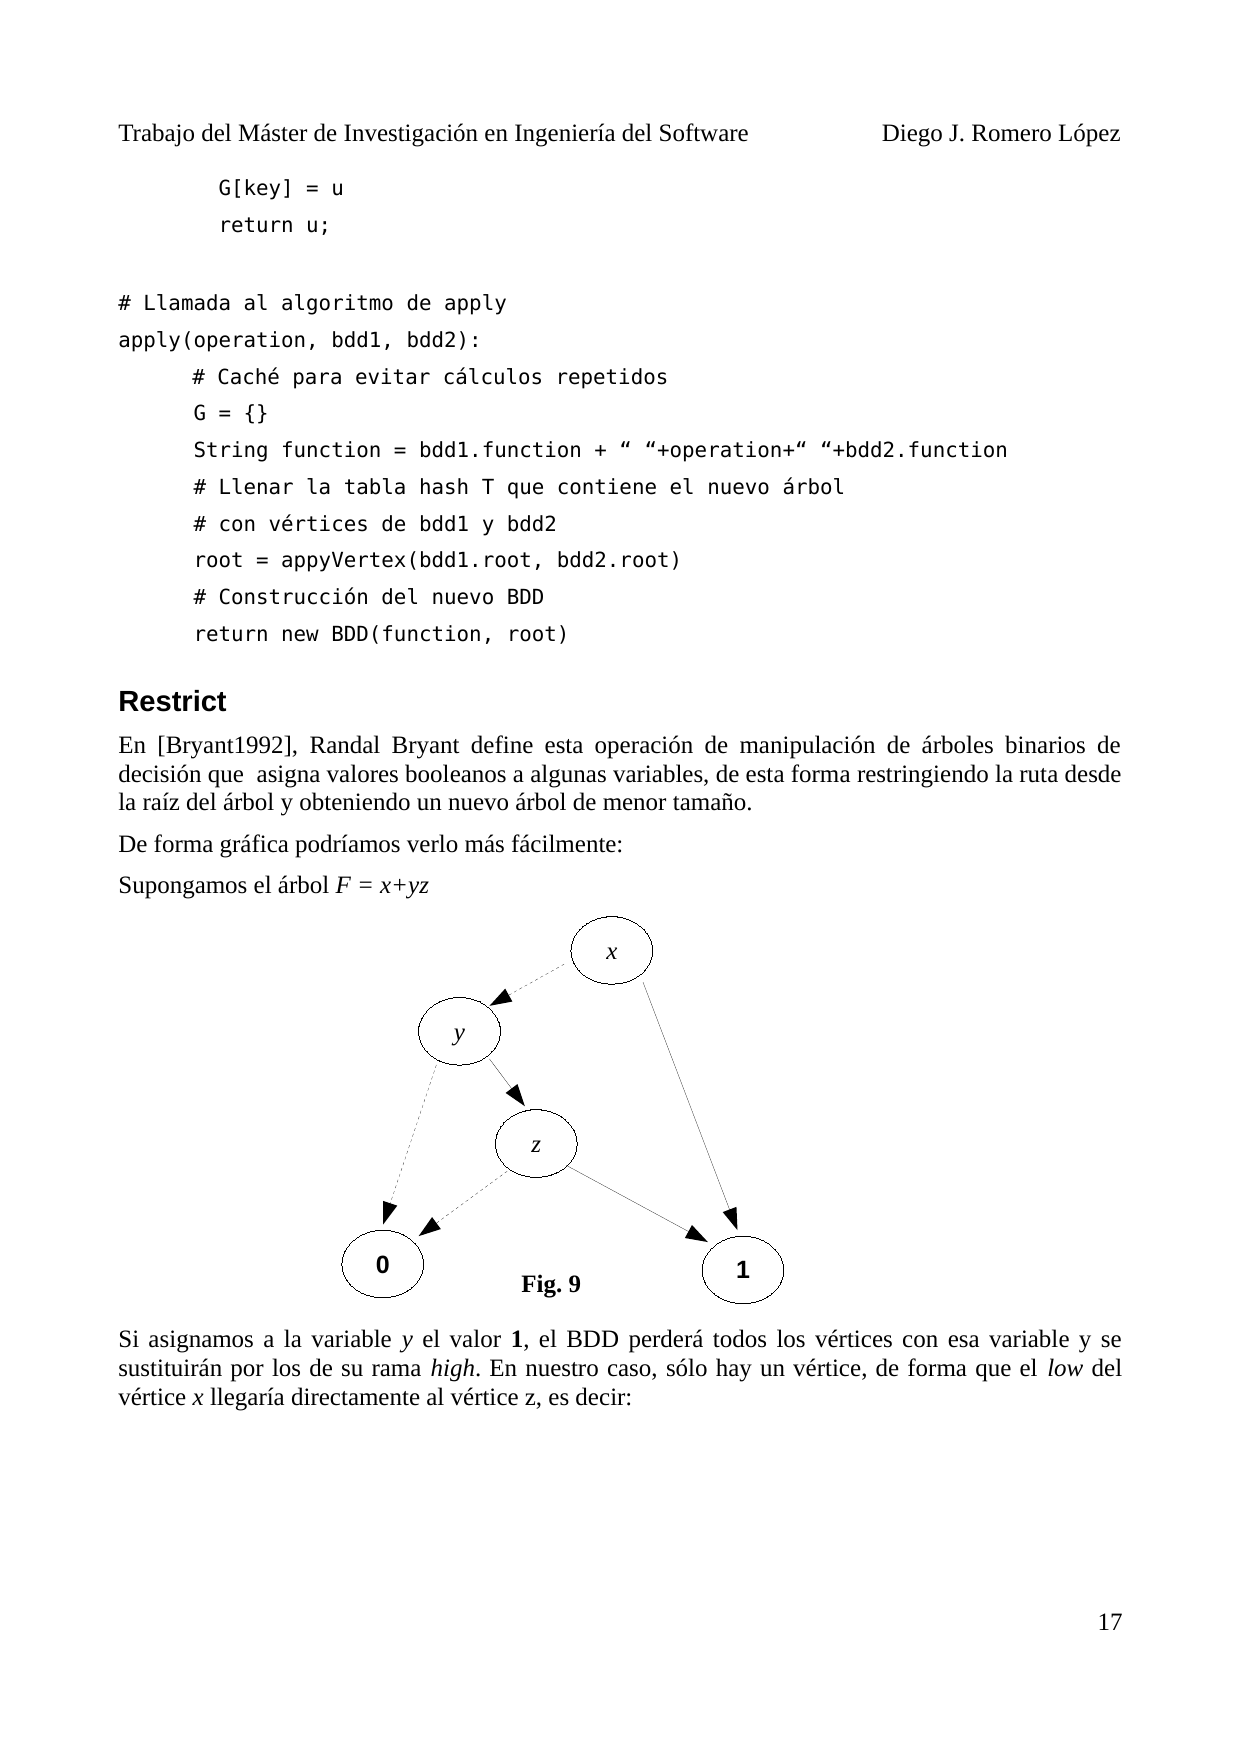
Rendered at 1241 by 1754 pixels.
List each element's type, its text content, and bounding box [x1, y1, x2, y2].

subtitle Restrict [118, 684, 1122, 717]
text root = appyVertex(bdd1.root, bdd2.root) [118, 548, 1122, 573]
text apply(operation, bdd1, bdd2): [118, 328, 1122, 352]
text # Construcción del nuevo BDD [118, 585, 1122, 609]
text String function = bdd1.function + “ “+operation+“ “+bdd2.function [118, 438, 1122, 462]
text G = {} [118, 401, 1122, 426]
text # Llamada al algoritmo de apply [118, 291, 1122, 315]
text De forma gráfica podríamos verlo más fácilmente: [118, 829, 1122, 857]
text G[key] = u [118, 176, 1122, 201]
text Supongamos el árbol F = x+yz [118, 870, 1122, 899]
text En [Bryant1992], Randal Bryant define esta operación de manipulación de árboles binarios de decisión que asigna valores booleanos a algunas variables, de esta forma restringiendo la ruta desde la raíz del árbol y obteniendo un nuevo árbol de menor tamaño. [118, 730, 1122, 816]
text return u; [118, 213, 1122, 237]
text # con vértices de bdd1 y bdd2 [118, 512, 1122, 536]
text return new BDD(function, root) [118, 622, 1122, 646]
text # Caché para evitar cálculos repetidos [118, 365, 1122, 389]
text Si asignamos a la variable y el valor 1, el BDD perderá todos los vértices con esa variable y se sustituirán por los de su rama high. En nuestro caso, sólo hay un vértice, de forma que el low del vértice x llegaría directamente al vértice z, es decir: [118, 911, 1122, 1410]
text # Llenar la tabla hash T que contiene el nuevo árbol [118, 475, 1122, 499]
